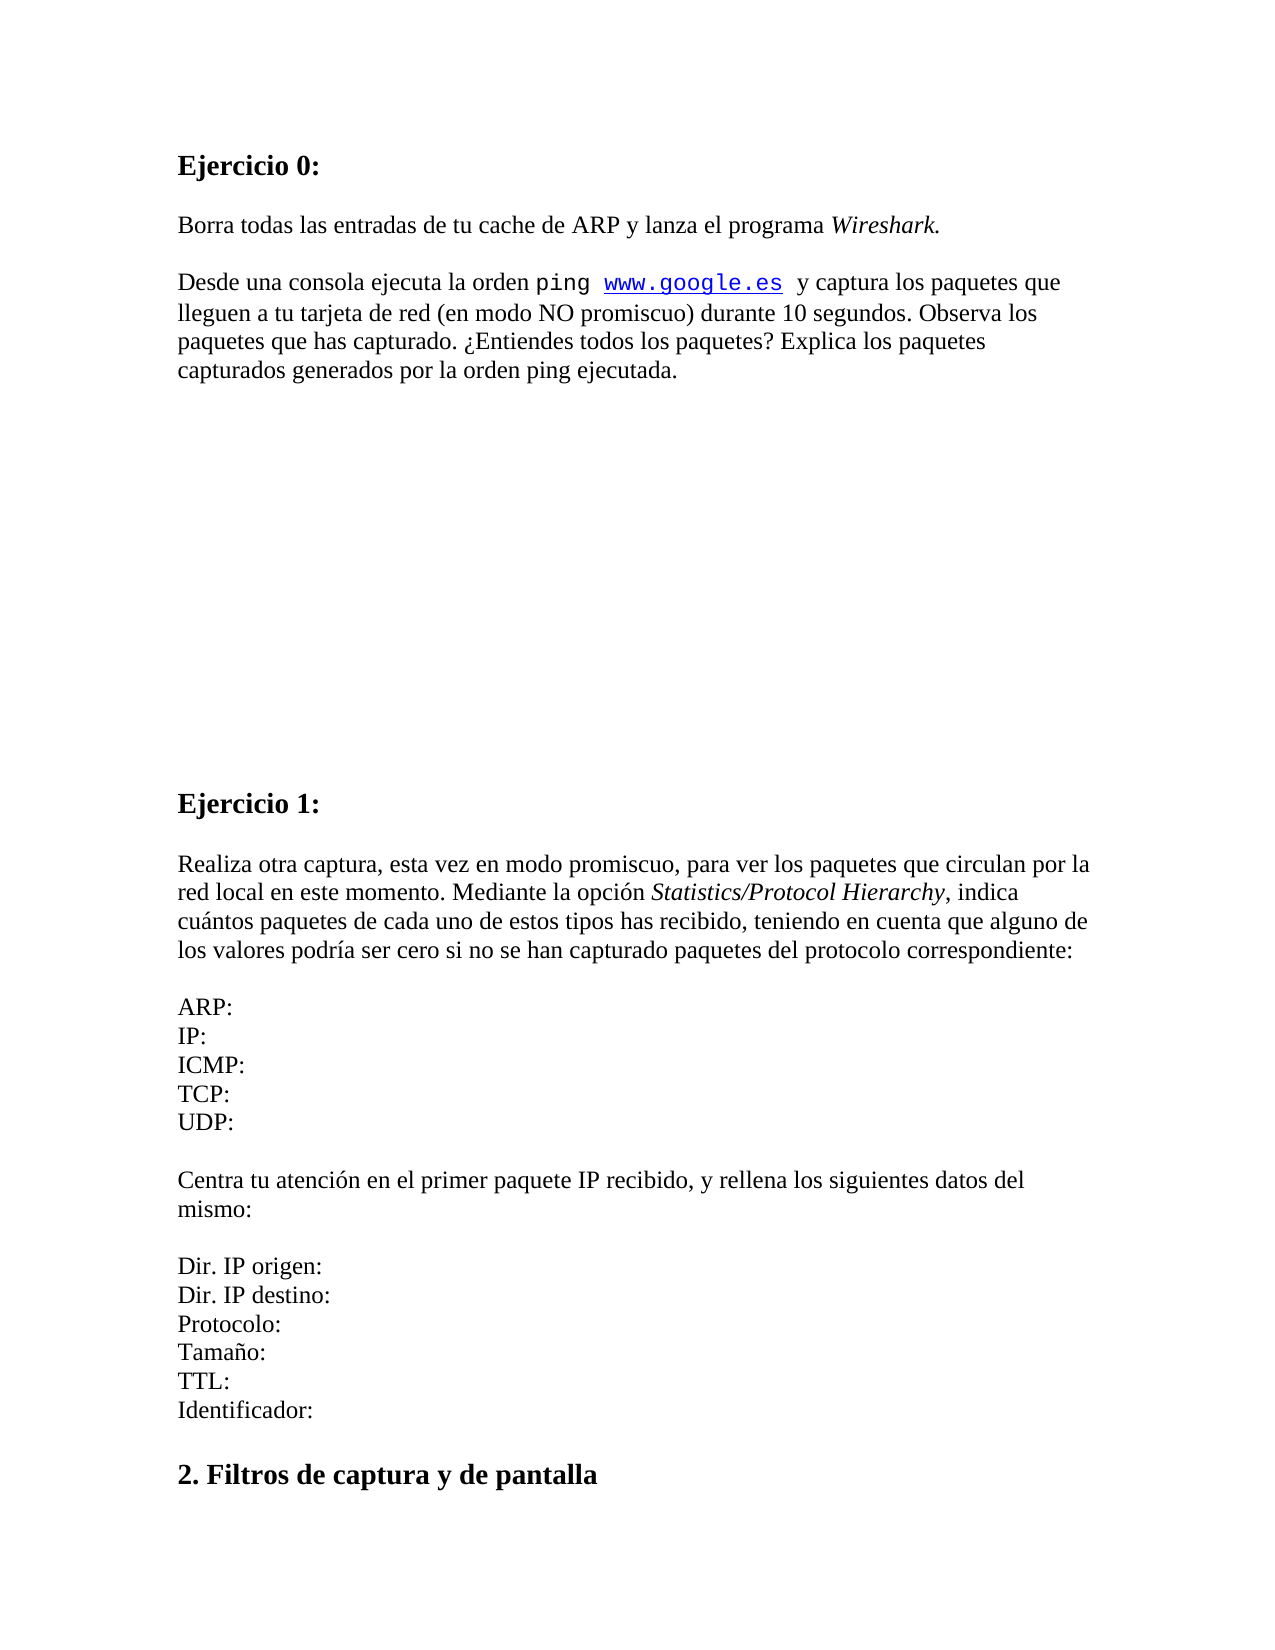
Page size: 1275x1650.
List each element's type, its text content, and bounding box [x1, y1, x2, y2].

text Identificador: [177, 1395, 1098, 1424]
text ICMP: [177, 1050, 1098, 1079]
text Ejercicio 0: [177, 148, 1098, 181]
text Desde una consola ejecuta la orden ping www.google.es y captura los paquetes que lleguen a tu tarjeta de red (en modo NO promiscuo) durante 10 segundos. Observa los paquetes que has capturado. ¿Entiendes todos los paquetes? Explica los paquetes capturados generados por la orden ping ejecutada. [177, 267, 1098, 384]
text Tamaño: [177, 1337, 1098, 1366]
text Realiza otra captura, esta vez en modo promiscuo, para ver los paquetes que circulan por la red local en este momento. Mediante la opción Statistics/Protocol Hierarchy, indica cuántos paquetes de cada uno de estos tipos has recibido, teniendo en cuenta que alguno de los valores podría ser cero si no se han capturado paquetes del protocolo correspondiente: [177, 849, 1098, 964]
text Protocolo: [177, 1309, 1098, 1337]
text Ejercicio 1: [177, 786, 1098, 820]
text TTL: [177, 1366, 1098, 1395]
text ARP: [177, 992, 1098, 1021]
text Centra tu atención en el primer paquete IP recibido, y rellena los siguientes datos del mismo: [177, 1165, 1098, 1222]
text 2. Filtros de captura y de pantalla [177, 1457, 1098, 1491]
text IP: [177, 1021, 1098, 1050]
text UDP: [177, 1107, 1098, 1136]
text Dir. IP origen: [177, 1251, 1098, 1280]
text Borra todas las entradas de tu cache de ARP y lanza el programa Wireshark. [177, 210, 1098, 239]
text Dir. IP destino: [177, 1280, 1098, 1309]
text TCP: [177, 1079, 1098, 1107]
